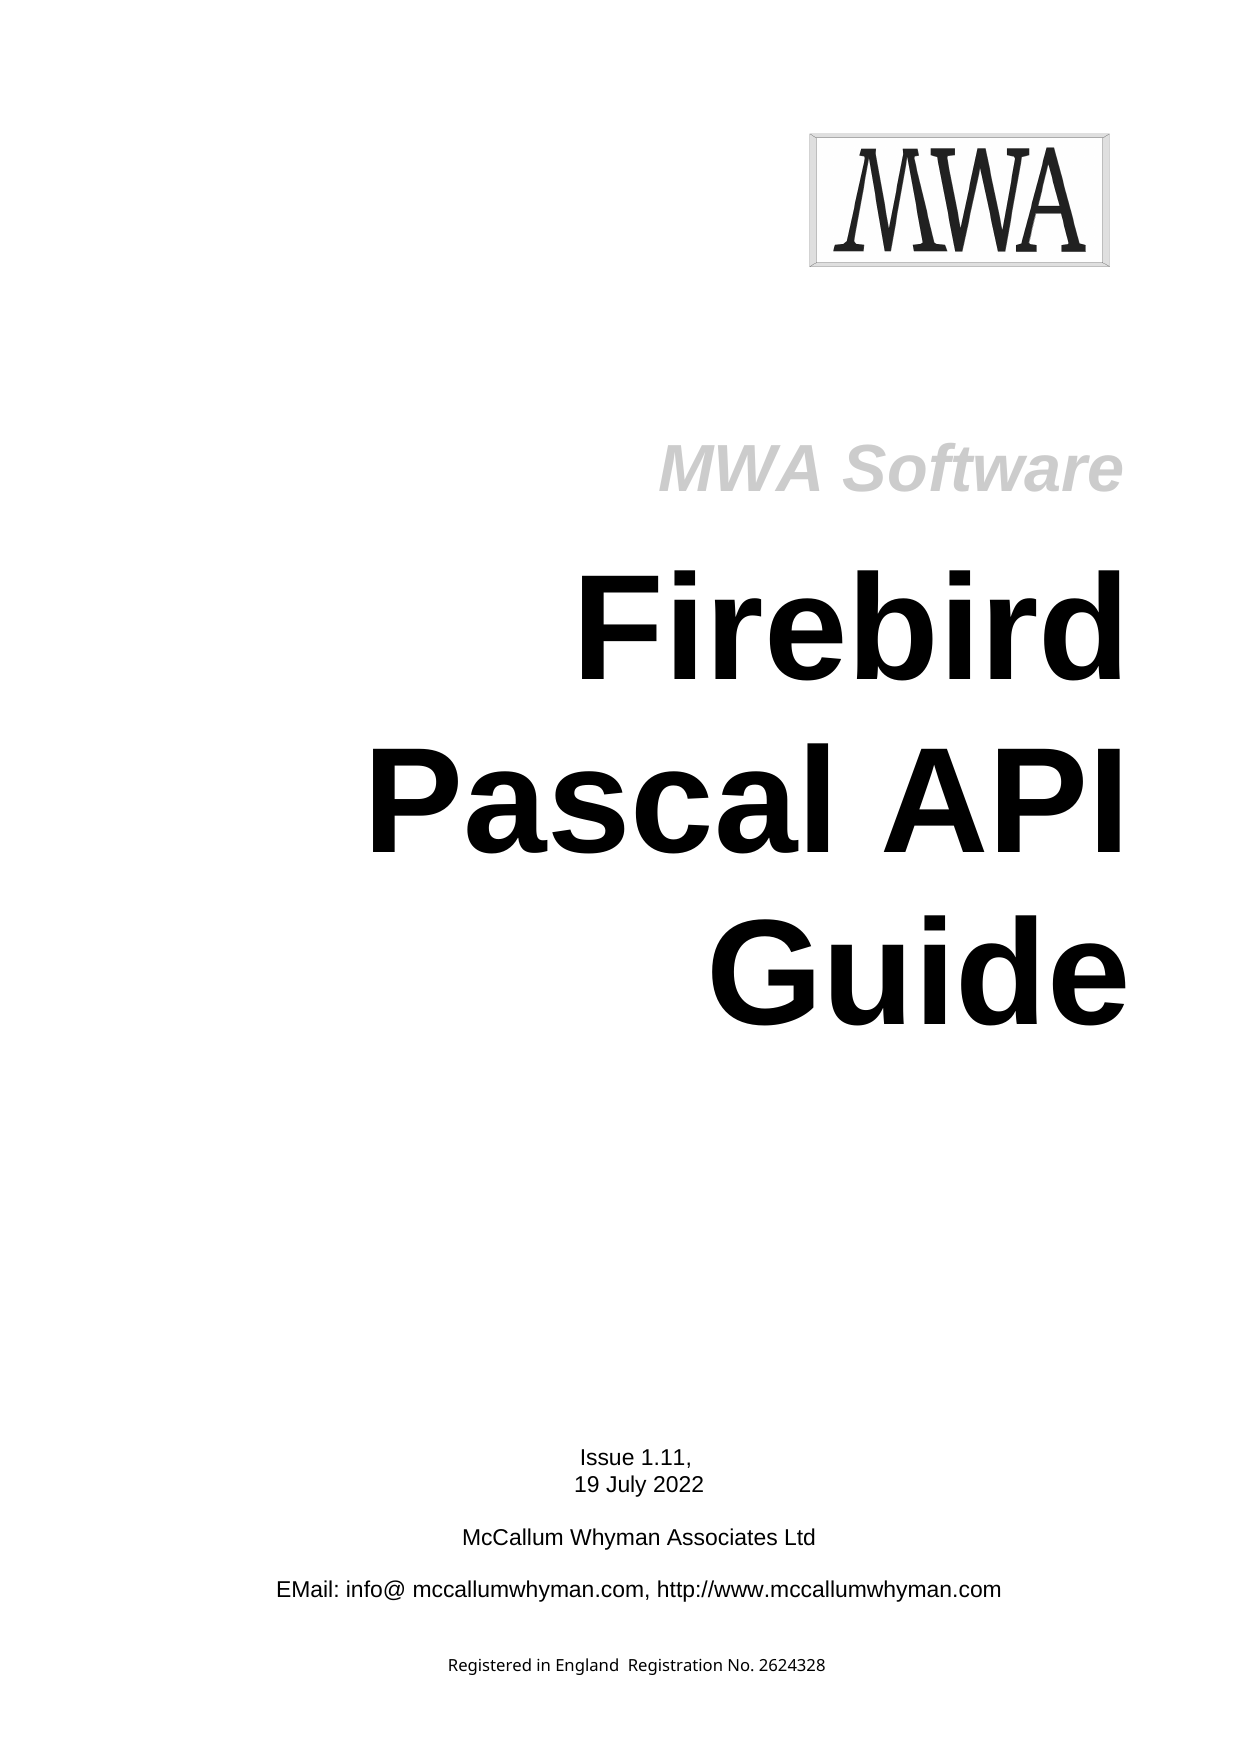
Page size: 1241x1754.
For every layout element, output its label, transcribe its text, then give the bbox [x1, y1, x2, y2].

text 19 July 2022 [150, 1471, 1128, 1497]
text EMail: info@ mccallumwhyman.com, http://www.mccallumwhyman.com [150, 1576, 1128, 1602]
text McCallum Whyman Associates Ltd [150, 1523, 1128, 1550]
text Firebird Pascal API Guide [155, 505, 1131, 1056]
text Issue 1.11, [150, 1444, 1128, 1471]
text MWA Software [230, 429, 1131, 505]
